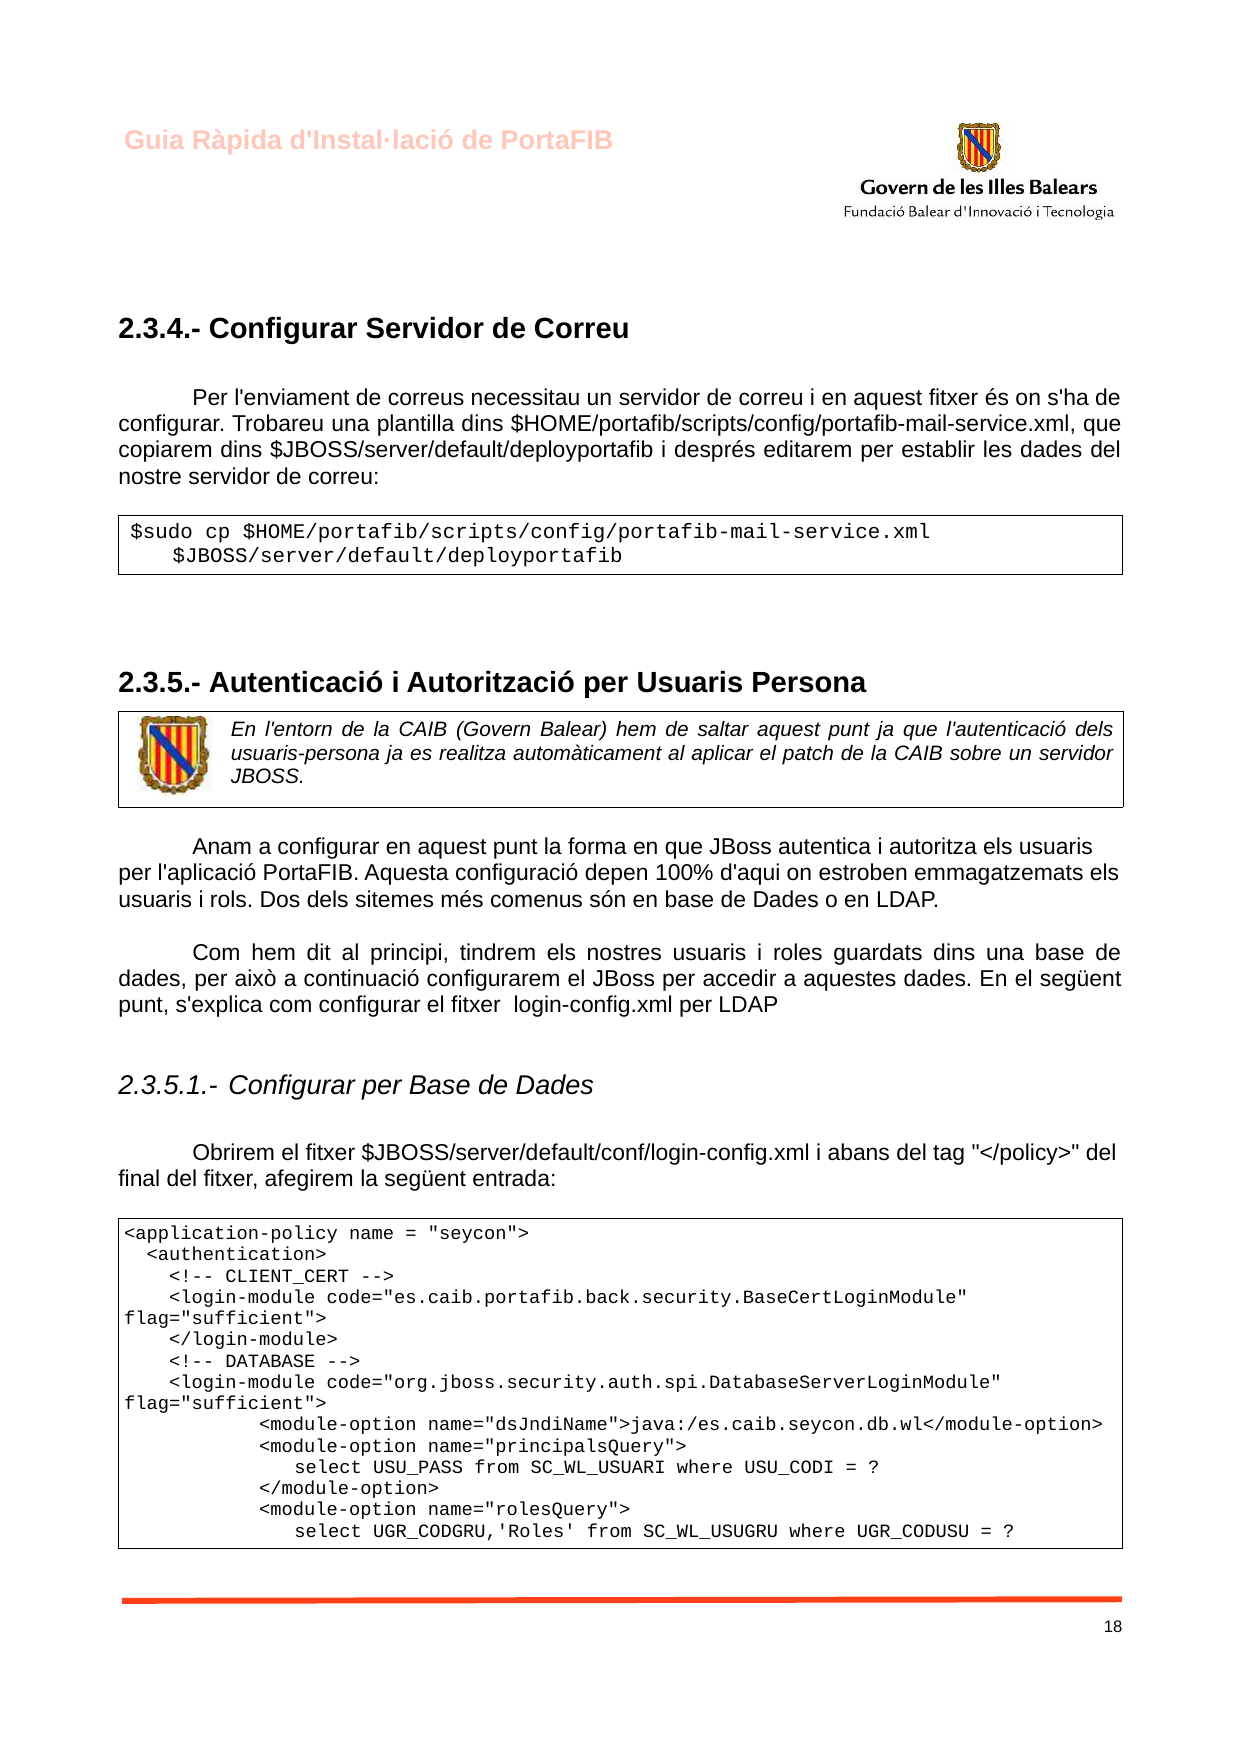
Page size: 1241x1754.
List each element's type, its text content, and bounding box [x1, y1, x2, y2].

table_header <application-policy name = "seycon"> <authentication> <!-- CLIENT_CERT --> <login-module code="es.caib.portafib.back.security.BaseCertLoginModule" flag="sufficient"> </login-module> <!-- DATABASE --> <login-module code="org.jboss.security.auth.spi.DatabaseServerLoginModule" flag="sufficient"> <module-option name="dsJndiName">java:/es.caib.seycon.db.wl</module-option> <module-option name="principalsQuery"> select USU_PASS from SC_WL_USUARI where USU_CODI = ? </module-option> <module-option name="rolesQuery"> select UGR_CODGRU,'Roles' from SC_WL_USUGRU where UGR_CODUSU = ? [119, 1219, 1122, 1548]
subtitle Autenticació i Autorització per Usuaris Persona [118, 664, 1122, 698]
text Anam a configurar en aquest punt la forma en que JBoss autentica i autoritza els usuaris per l'aplicació PortaFIB. Aquesta configuració depen 100% d'aqui on estroben emmagatzemats els usuaris i rols. Dos dels sitemes més comenus són en base de Dades o en LDAP. [118, 833, 1122, 912]
subtitle Configurar Servidor de Correu [118, 311, 1122, 345]
table_header En l'entorn de la CAIB (Govern Balear) hem de saltar aquest punt ja que l'autenticació dels usuaris-persona ja es realitza automàticament al aplicar el patch de la CAIB sobre un servidor JBOSS. [225, 712, 1123, 807]
picture [134, 716, 214, 796]
table_header [119, 712, 225, 807]
text Obrirem el fitxer $JBOSS/server/default/conf/login-config.xml i abans del tag "</policy>" del final del fitxer, afegirem la següent entrada: [118, 1139, 1122, 1192]
table_header $sudo cp $HOME/portafib/scripts/config/portafib-mail-service.xml $JBOSS/server/default/deployportafib [119, 516, 1122, 574]
subtitle Configurar per Base de Dades [118, 1069, 1122, 1100]
picture [840, 123, 1117, 220]
text Com hem dit al principi, tindrem els nostres usuaris i roles guardats dins una base de dades, per això a continuació configurarem el JBoss per accedir a aquestes dades. En el següent punt, s'explica com configurar el fitxer login-config.xml per LDAP [118, 938, 1122, 1017]
text Per l'enviament de correus necessitau un servidor de correu i en aquest fitxer és on s'ha de configurar. Trobareu una plantilla dins $HOME/portafib/scripts/config/portafib-mail-service.xml, que copiarem dins $JBOSS/server/default/deployportafib i després editarem per establir les dades del nostre servidor de correu: [118, 384, 1122, 489]
